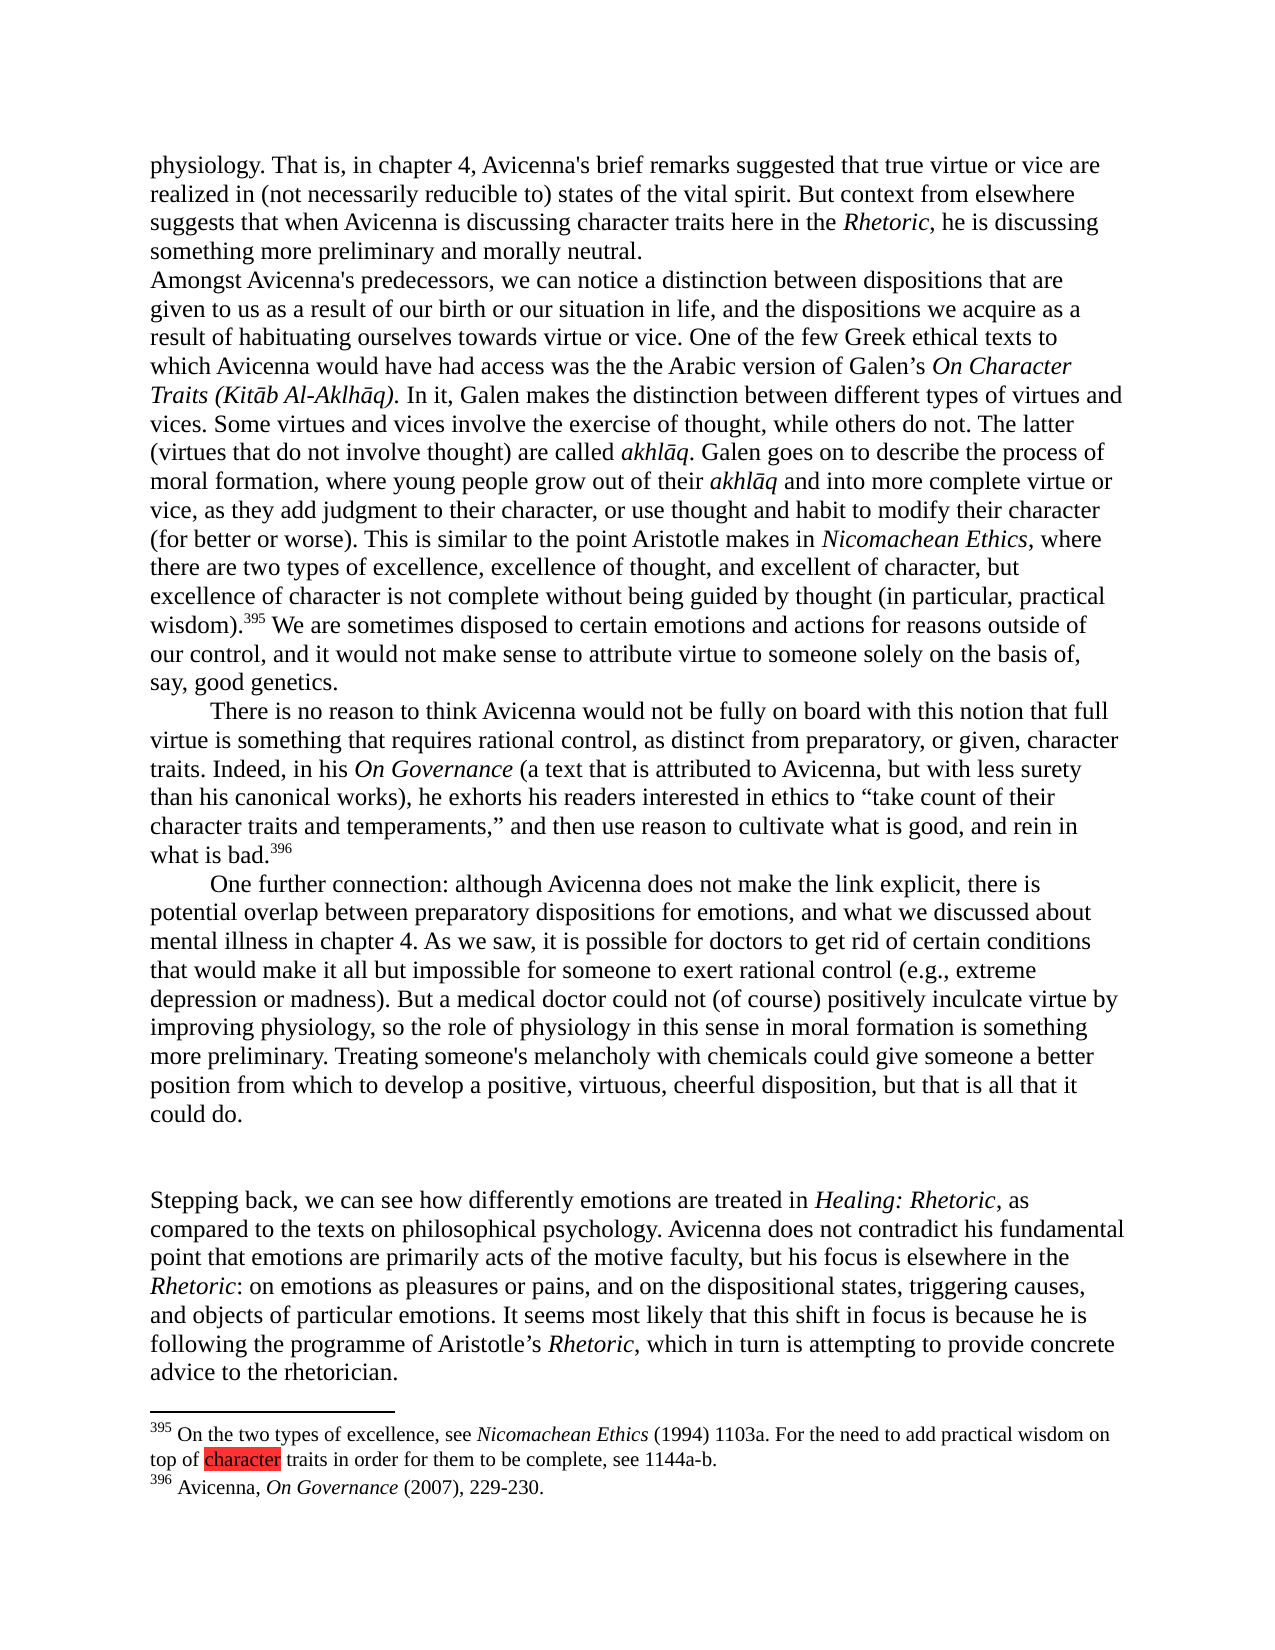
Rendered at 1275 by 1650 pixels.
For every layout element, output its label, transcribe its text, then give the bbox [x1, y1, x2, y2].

text There is no reason to think Avicenna would not be fully on board with this notion that full virtue is something that requires rational control, as distinct from preparatory, or given, character traits. Indeed, in his On Governance (a text that is attributed to Avicenna, but with less surety than his canonical works), he exhorts his readers interested in ethics to “take count of their character traits and temperaments,” and then use reason to cultivate what is good, and rein in what is bad. [150, 696, 1125, 869]
text Stepping back, we can see how differently emotions are treated in Healing: Rhetoric, as compared to the texts on philosophical psychology. Avicenna does not contradict his fundamental point that emotions are primarily acts of the motive faculty, but his focus is elsewhere in the Rhetoric: on emotions as pleasures or pains, and on the dispositional states, triggering causes, and objects of particular emotions. It seems most likely that this shift in focus is because he is following the programme of Aristotle’s Rhetoric, which in turn is attempting to provide concrete advice to the rhetorician. [150, 1185, 1125, 1386]
text One further connection: although Avicenna does not make the link explicit, there is potential overlap between preparatory dispositions for emotions, and what we discussed about mental illness in chapter 4. As we saw, it is possible for doctors to get rid of certain conditions that would make it all but impossible for someone to exert rational control (e.g., extreme depression or madness). But a medical doctor could not (of course) positively inculcate virtue by improving physiology, so the role of physiology in this sense in moral formation is something more preliminary. Treating someone's melancholy with chemicals could give someone a better position from which to develop a positive, virtuous, cheerful disposition, but that is all that it could do. [150, 869, 1125, 1127]
text On the two types of excellence, see Nicomachean Ethics (1994) 1103a. For the need to add practical wisdom on top of character traits in order for them to be complete, see 1144a-b. [150, 1418, 1125, 1471]
text Amongst Avicenna's predecessors, we can notice a distinction between dispositions that are given to us as a result of our birth or our situation in life, and the dispositions we acquire as a result of habituating ourselves towards virtue or vice. One of the few Greek ethical texts to which Avicenna would have had access was the the Arabic version of Galen’s On Character Traits (Kitāb Al-Aklhāq). In it, Galen makes the distinction between different types of virtues and vices. Some virtues and vices involve the exercise of thought, while others do not. The latter (virtues that do not involve thought) are called akhlāq. Galen goes on to describe the process of moral formation, where young people grow out of their akhlāq and into more complete virtue or vice, as they add judgment to their character, or use thought and habit to modify their character (for better or worse). This is similar to the point Aristotle makes in Nicomachean Ethics, where there are two types of excellence, excellence of thought, and excellent of character, but excellence of character is not complete without being guided by thought (in particular, practical wisdom). We are sometimes disposed to certain emotions and actions for reasons outside of our control, and it would not make sense to attribute virtue to someone solely on the basis of, say, good genetics. [150, 265, 1125, 696]
text Avicenna, On Governance (2007), 229-230. [150, 1471, 1125, 1500]
text physiology. That is, in chapter 4, Avicenna's brief remarks suggested that true virtue or vice are realized in (not necessarily reducible to) states of the vital spirit. But context from elsewhere suggests that when Avicenna is discussing character traits here in the Rhetoric, he is discussing something more preliminary and morally neutral. [150, 150, 1125, 265]
